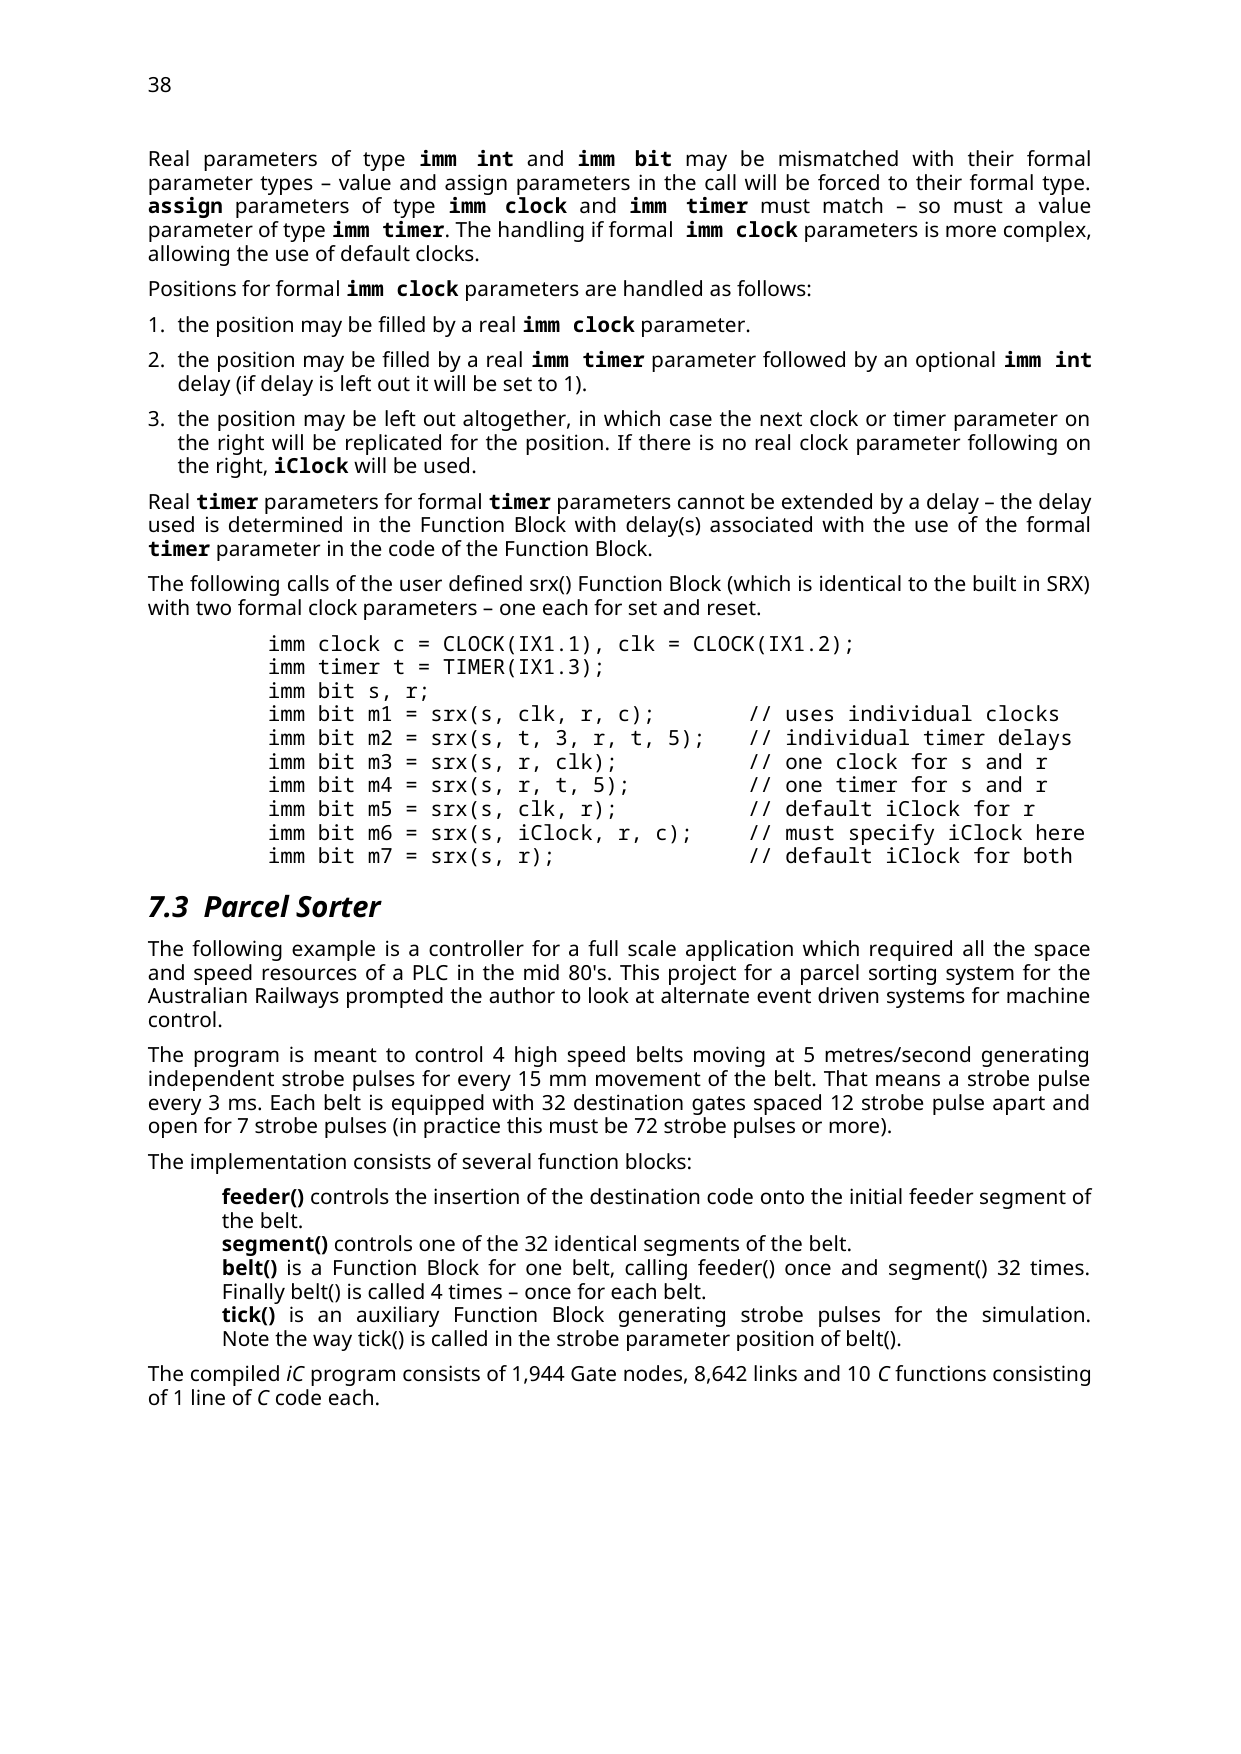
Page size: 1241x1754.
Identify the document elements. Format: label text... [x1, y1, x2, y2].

text The following calls of the user defined srx() Function Block (which is identical to the built in SRX) with two formal clock parameters – one each for set and reset. [148, 573, 1092, 620]
list the position may be filled by a real imm timer parameter followed by an optional imm int delay (if delay is left out it will be set to 1). [148, 348, 1092, 396]
text Real parameters of type imm int and imm bit may be mismatched with their formal parameter types – value and assign parameters in the call will be forced to their formal type. assign parameters of type imm clock and imm timer must match – so must a value parameter of type imm timer. The handling if formal imm clock parameters is more complex, allowing the use of default clocks. [148, 148, 1092, 266]
text Positions for formal imm clock parameters are handled as follows: [148, 278, 1092, 301]
text The implementation consists of several function blocks: [148, 1150, 1092, 1174]
subtitle Parcel Sorter [148, 886, 1092, 926]
text The compiled iC program consists of 1,944 Gate nodes, 8,642 links and 10 C functions consisting of 1 line of C code each. [148, 1363, 1092, 1410]
list the position may be left out altogether, in which case the next clock or timer parameter on the right will be replicated for the position. If there is no real clock parameter following on the right, iClock will be used. [148, 408, 1092, 478]
text The following example is a controller for a full scale application which required all the space and speed resources of a PLC in the mid 80's. This project for a parcel sorting system for the Australian Railways prompted the author to look at alternate event driven systems for machine control. [148, 937, 1092, 1032]
text feeder() controls the insertion of the destination code onto the initial feeder segment of the belt. segment() controls one of the 32 identical segments of the belt. belt() is a Function Block for one belt, calling feeder() once and segment() 32 times. Finally belt() is called 4 times – once for each belt. tick() is an auxiliary Function Block generating strobe pulses for the simulation. Note the way tick() is called in the strobe parameter position of belt(). [222, 1186, 1092, 1351]
text imm clock c = CLOCK(IX1.1), clk = CLOCK(IX1.2); imm timer t = TIMER(IX1.3); imm bit s, r; imm bit m1 = srx(s, clk, r, c); // uses individual clocks imm bit m2 = srx(s, t, 3, r, t, 5); // individual timer delays imm bit m3 = srx(s, r, clk); // one clock for s and r imm bit m4 = srx(s, r, t, 5); // one timer for s and r imm bit m5 = srx(s, clk, r); // default iClock for r imm bit m6 = srx(s, iClock, r, c); // must specify iClock here imm bit m7 = srx(s, r); // default iClock for both [268, 632, 1092, 868]
text The program is meant to control 4 high speed belts moving at 5 metres/second generating independent strobe pulses for every 15 mm movement of the belt. That means a strobe pulse every 3 ms. Each belt is equipped with 32 destination gates spaced 12 strobe pulse apart and open for 7 strobe pulses (in practice this must be 72 strobe pulses or more). [148, 1044, 1092, 1138]
text Real timer parameters for formal timer parameters cannot be extended by a delay – the delay used is determined in the Function Block with delay(s) associated with the use of the formal timer parameter in the code of the Function Block. [148, 490, 1092, 561]
list the position may be filled by a real imm clock parameter. [148, 313, 1092, 337]
